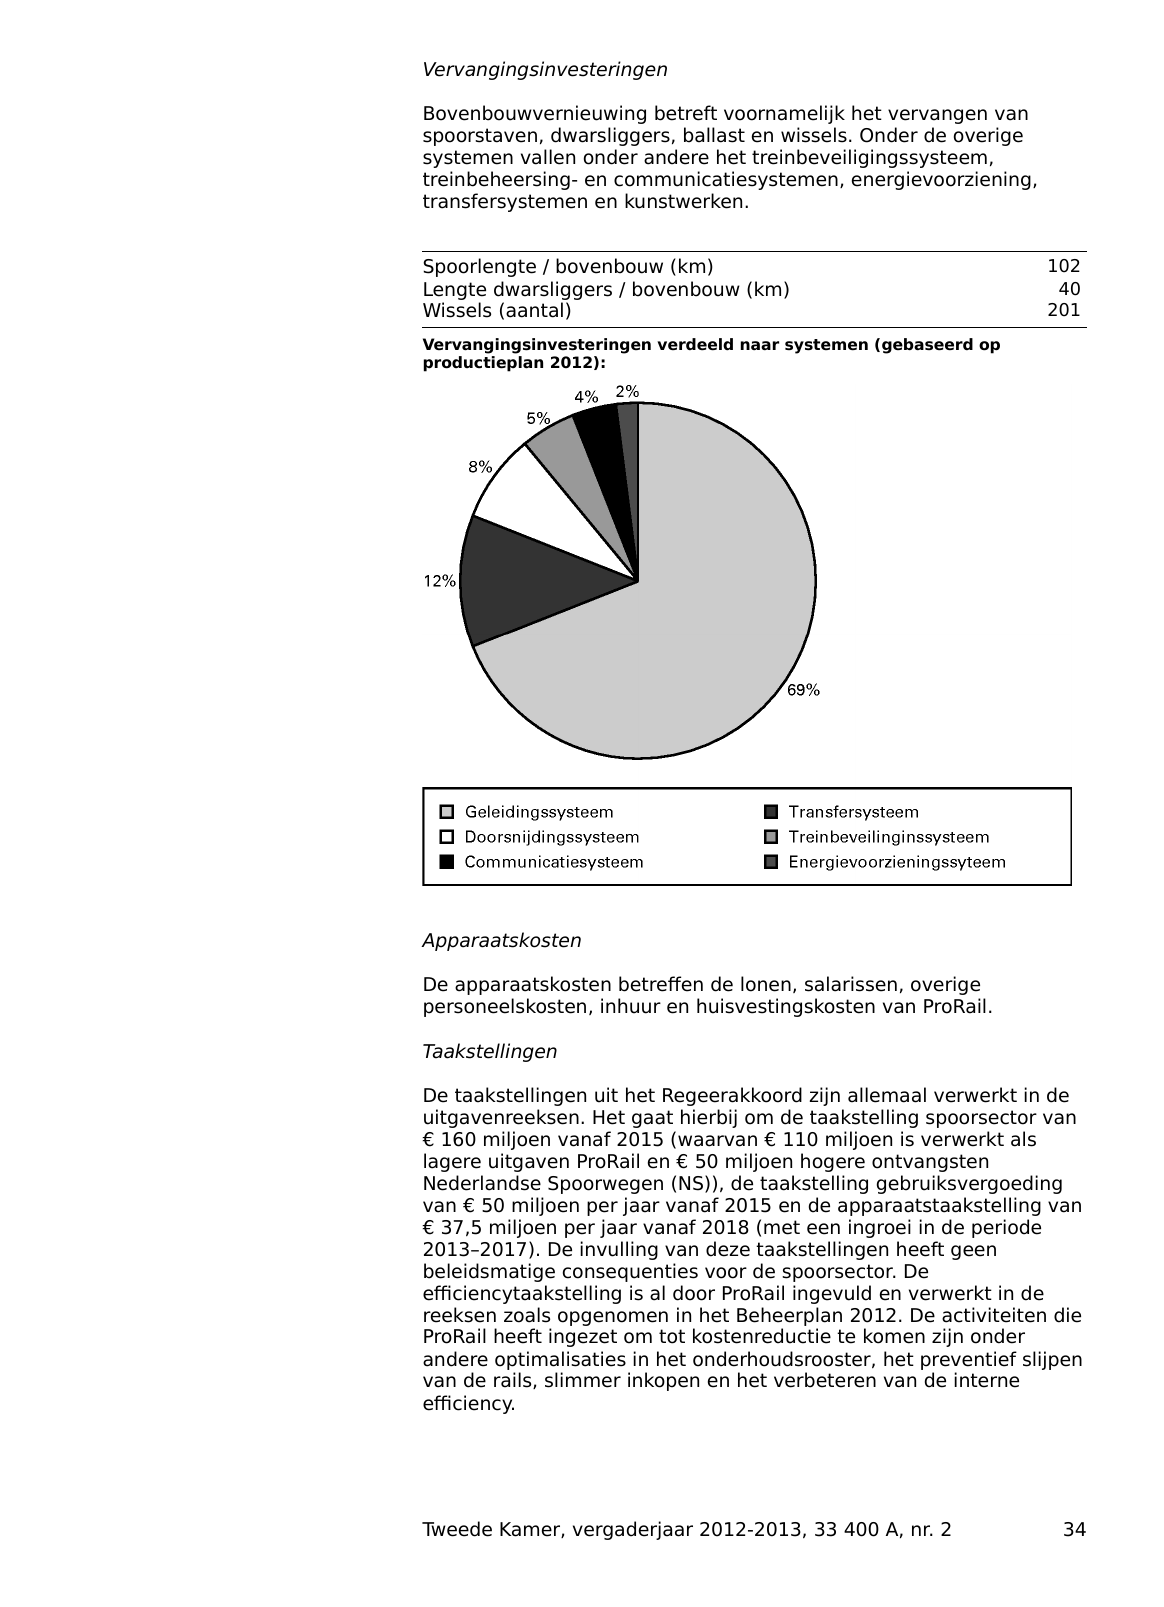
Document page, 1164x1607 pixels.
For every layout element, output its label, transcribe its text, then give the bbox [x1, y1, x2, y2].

table_cell 102 [954, 252, 1087, 278]
table_header Vervangingen voorzien in 2012: [422, 235, 1087, 251]
table_cell 40 [954, 279, 1087, 300]
text De taakstellingen uit het Regeerakkoord zijn allemaal verwerkt in de uitgavenreeksen. Het gaat hierbij om de taakstelling spoorsector van € 160 miljoen vanaf 2015 (waarvan € 110 miljoen is verwerkt als lagere uitgaven ProRail en € 50 miljoen hogere ontvangsten Nederlandse Spoorwegen (NS)), de taakstelling gebruiksvergoeding van € 50 miljoen per jaar vanaf 2015 en de apparaatstaakstelling van [422, 1085, 1087, 1217]
table_cell Spoorlengte / bovenbouw (km) [422, 252, 954, 278]
text Vervangingsinvesteringen verdeeld naar systemen (gebaseerd op productieplan 2012): [422, 336, 1072, 372]
picture [422, 384, 1072, 886]
subtitle Apparaatskosten [422, 930, 1087, 952]
text De apparaatskosten betreffen de lonen, salarissen, overige personeelskosten, inhuur en huisvestingskosten van ProRail. [422, 974, 1087, 1018]
text € 37,5 miljoen per jaar vanaf 2018 (met een ingroei in de periode 2013–2017). De invulling van deze taakstellingen heeft geen beleidsmatige consequenties voor de spoorsector. De efficiencytaakstelling is al door ProRail ingevuld en verwerkt in de reeksen zoals opgenomen in het Beheerplan 2012. De activiteiten die ProRail heeft ingezet om tot kostenreductie te komen zijn onder andere optimalisaties in het onderhoudsrooster, het preventief slijpen van de rails, slimmer inkopen en het verbeteren van de interne efficiency. [422, 1217, 1087, 1414]
table_cell Lengte dwarsliggers / bovenbouw (km) [422, 279, 954, 300]
table_cell 201 [954, 300, 1087, 327]
subtitle Taakstellingen [422, 1041, 1087, 1062]
table_cell Wissels (aantal) [422, 300, 954, 327]
text Bovenbouwvernieuwing betreft voornamelijk het vervangen van spoorstaven, dwarsliggers, ballast en wissels. Onder de overige systemen vallen onder andere het treinbeveiligingssysteem, treinbeheersing- en communicatiesystemen, energievoorziening, transfersystemen en kunstwerken. [422, 103, 1087, 213]
subtitle Vervangingsinvesteringen [422, 59, 1087, 81]
